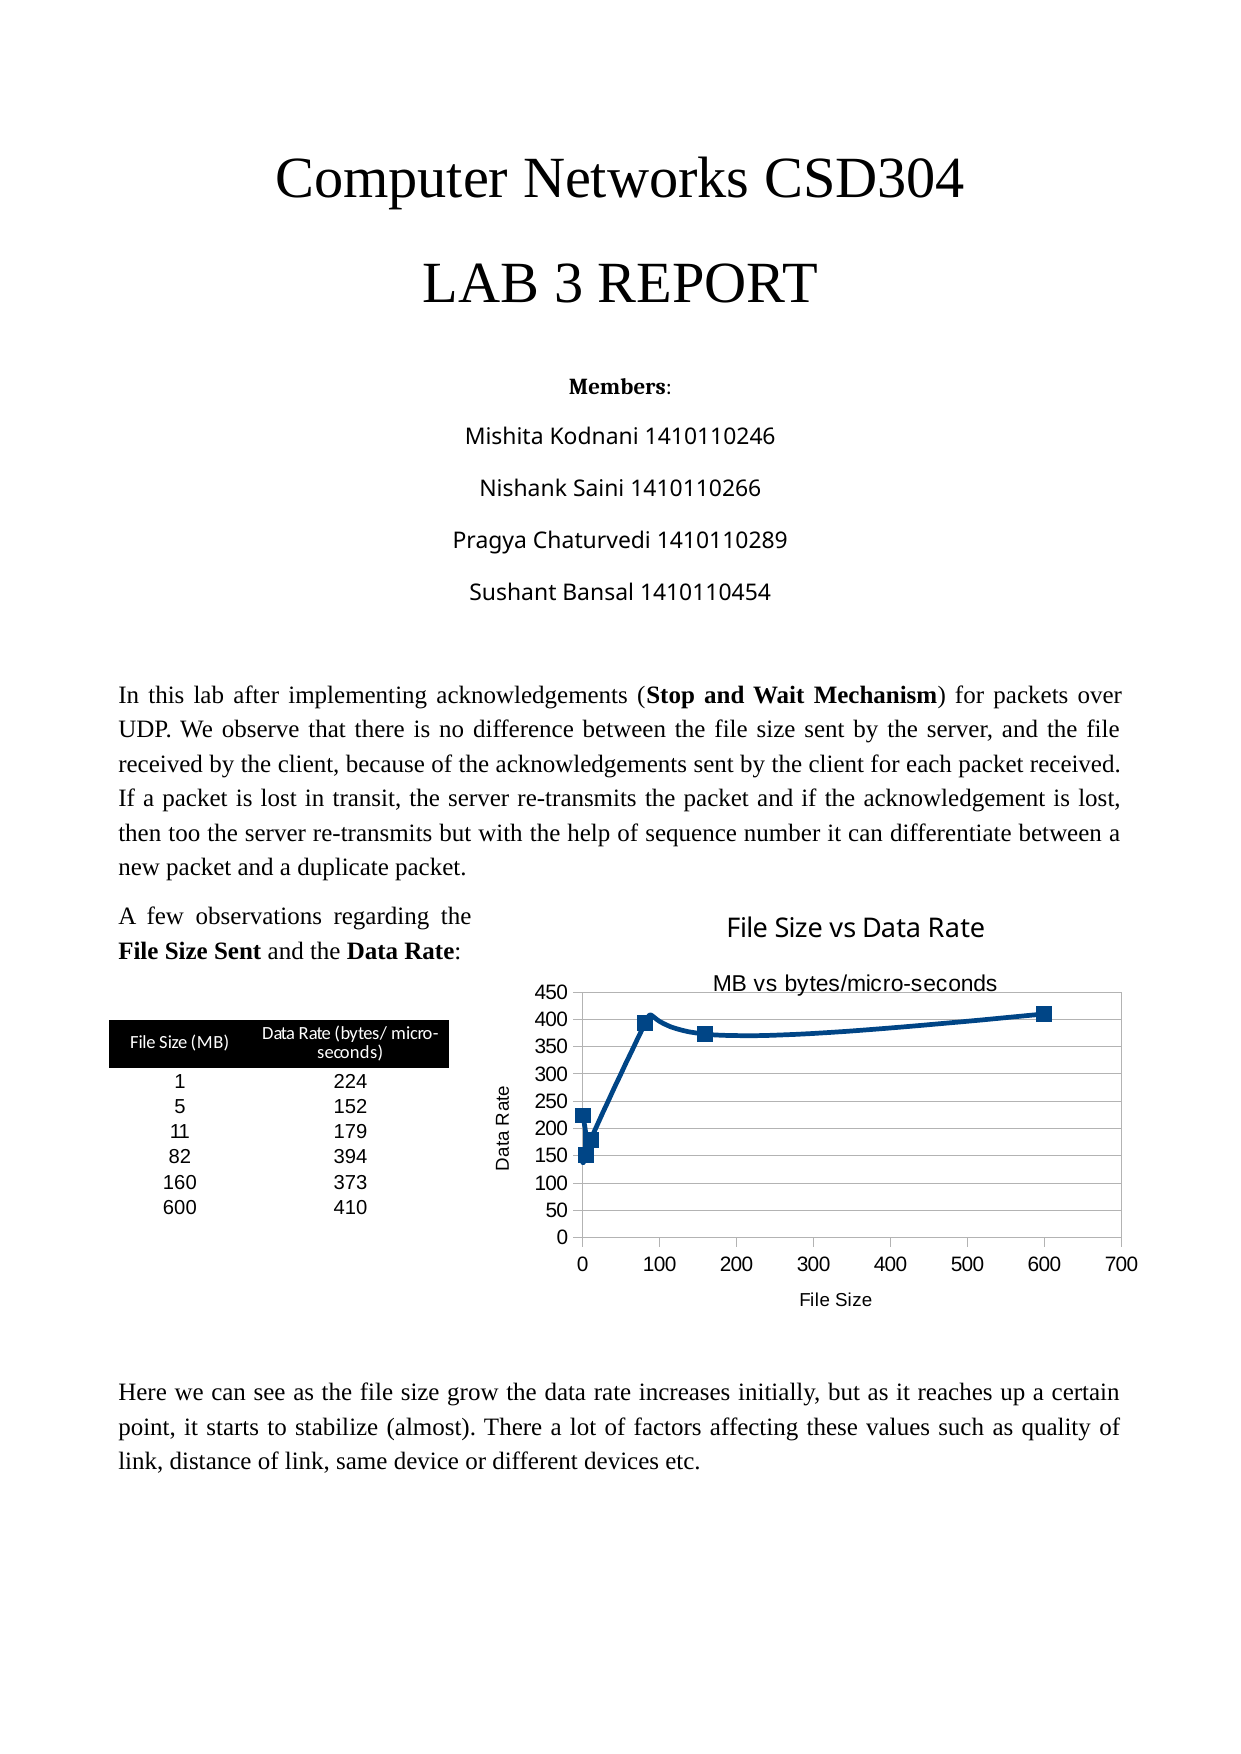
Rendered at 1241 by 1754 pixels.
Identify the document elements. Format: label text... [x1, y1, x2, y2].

text Mishita Kodnani 1410110246 [118, 419, 1122, 451]
text Nishank Saini 1410110266 [118, 472, 1122, 503]
text In this lab after implementing acknowledgements (Stop and Wait Mechanism) for packets over UDP. We observe that there is no difference between the file size sent by the server, and the file received by the client, because of the acknowledgements sent by the client for each packet received. If a packet is lost in transit, the server re-transmits the packet and if the acknowledgement is lost, then too the server re-transmits but with the help of sequence number it can differentiate between a new packet and a duplicate packet. [118, 680, 1122, 881]
title Computer Networks CSD304 [118, 143, 1122, 210]
text Pragya Chaturvedi 1410110289 [118, 524, 1122, 555]
text Here we can see as the file size grow the data rate increases initially, but as it reaches up a certain point, it starts to stabilize (almost). There a lot of factors affecting these values such as quality of link, distance of link, same device or different devices etc. [118, 1377, 1122, 1475]
text A few observations regarding the File Size Sent and the Data Rate: [118, 901, 471, 965]
title LAB 3 REPORT [118, 248, 1122, 315]
text Sushant Bansal 1410110454 [118, 576, 1122, 607]
text Members: [118, 373, 1122, 400]
